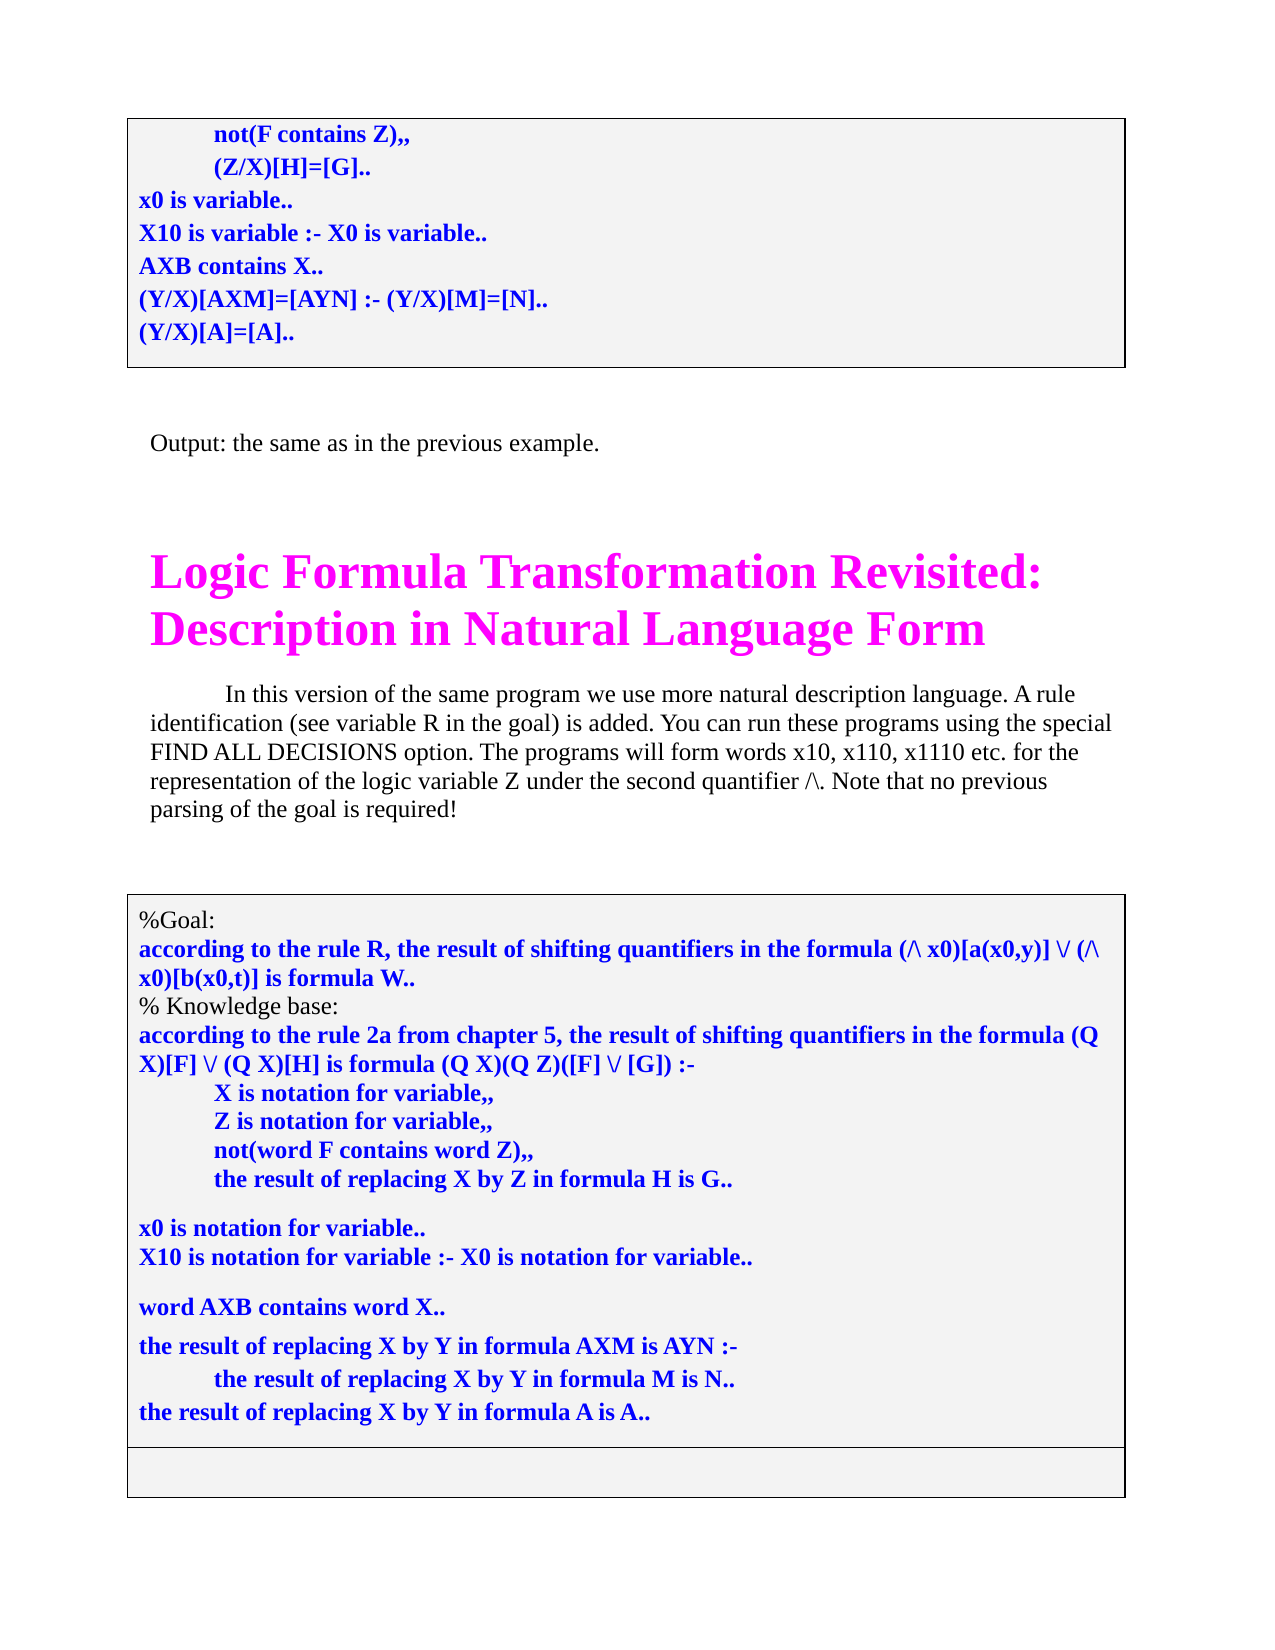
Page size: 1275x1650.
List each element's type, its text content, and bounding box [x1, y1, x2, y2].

text Output: the same as in the previous example. [150, 428, 1125, 457]
subtitle Logic Formula Transformation Revisited: Description in Natural Language Form [150, 542, 1125, 657]
table_cell [128, 1448, 1124, 1497]
table_header not(F contains Z),, (Z/X)[H]=[G].. x0 is variable.. X10 is variable :- X0 is variable.. AXB contains X.. (Y/X)[AXM]=[AYN] :- (Y/X)[M]=[N].. (Y/X)[A]=[A].. [128, 119, 1124, 367]
table_header %Goal: according to the rule R, the result of shifting quantifiers in the formula (/\ x0)[a(x0,y)] \/ (/\ x0)[b(x0,t)] is formula W.. % Knowledge base: according to the rule 2a from chapter 5, the result of shifting quantifiers in the formula (Q X)[F] \/ (Q X)[H] is formula (Q X)(Q Z)([F] \/ [G]) :- X is notation for variable,, Z is notation for variable,, not(word F contains word Z),, the result of replacing X by Z in formula H is G.. x0 is notation for variable.. X10 is notation for variable :- X0 is notation for variable.. word AXB contains word X.. the result of replacing X by Y in formula AXM is AYN :- the result of replacing X by Y in formula M is N.. the result of replacing X by Y in formula A is A.. [128, 895, 1124, 1447]
text In this version of the same program we use more natural description language. A rule identification (see variable R in the goal) is added. You can run these programs using the special FIND ALL DECISIONS option. The programs will form words x10, x110, x1110 etc. for the representation of the logic variable Z under the second quantifier /\. Note that no previous parsing of the goal is required! [150, 679, 1125, 823]
